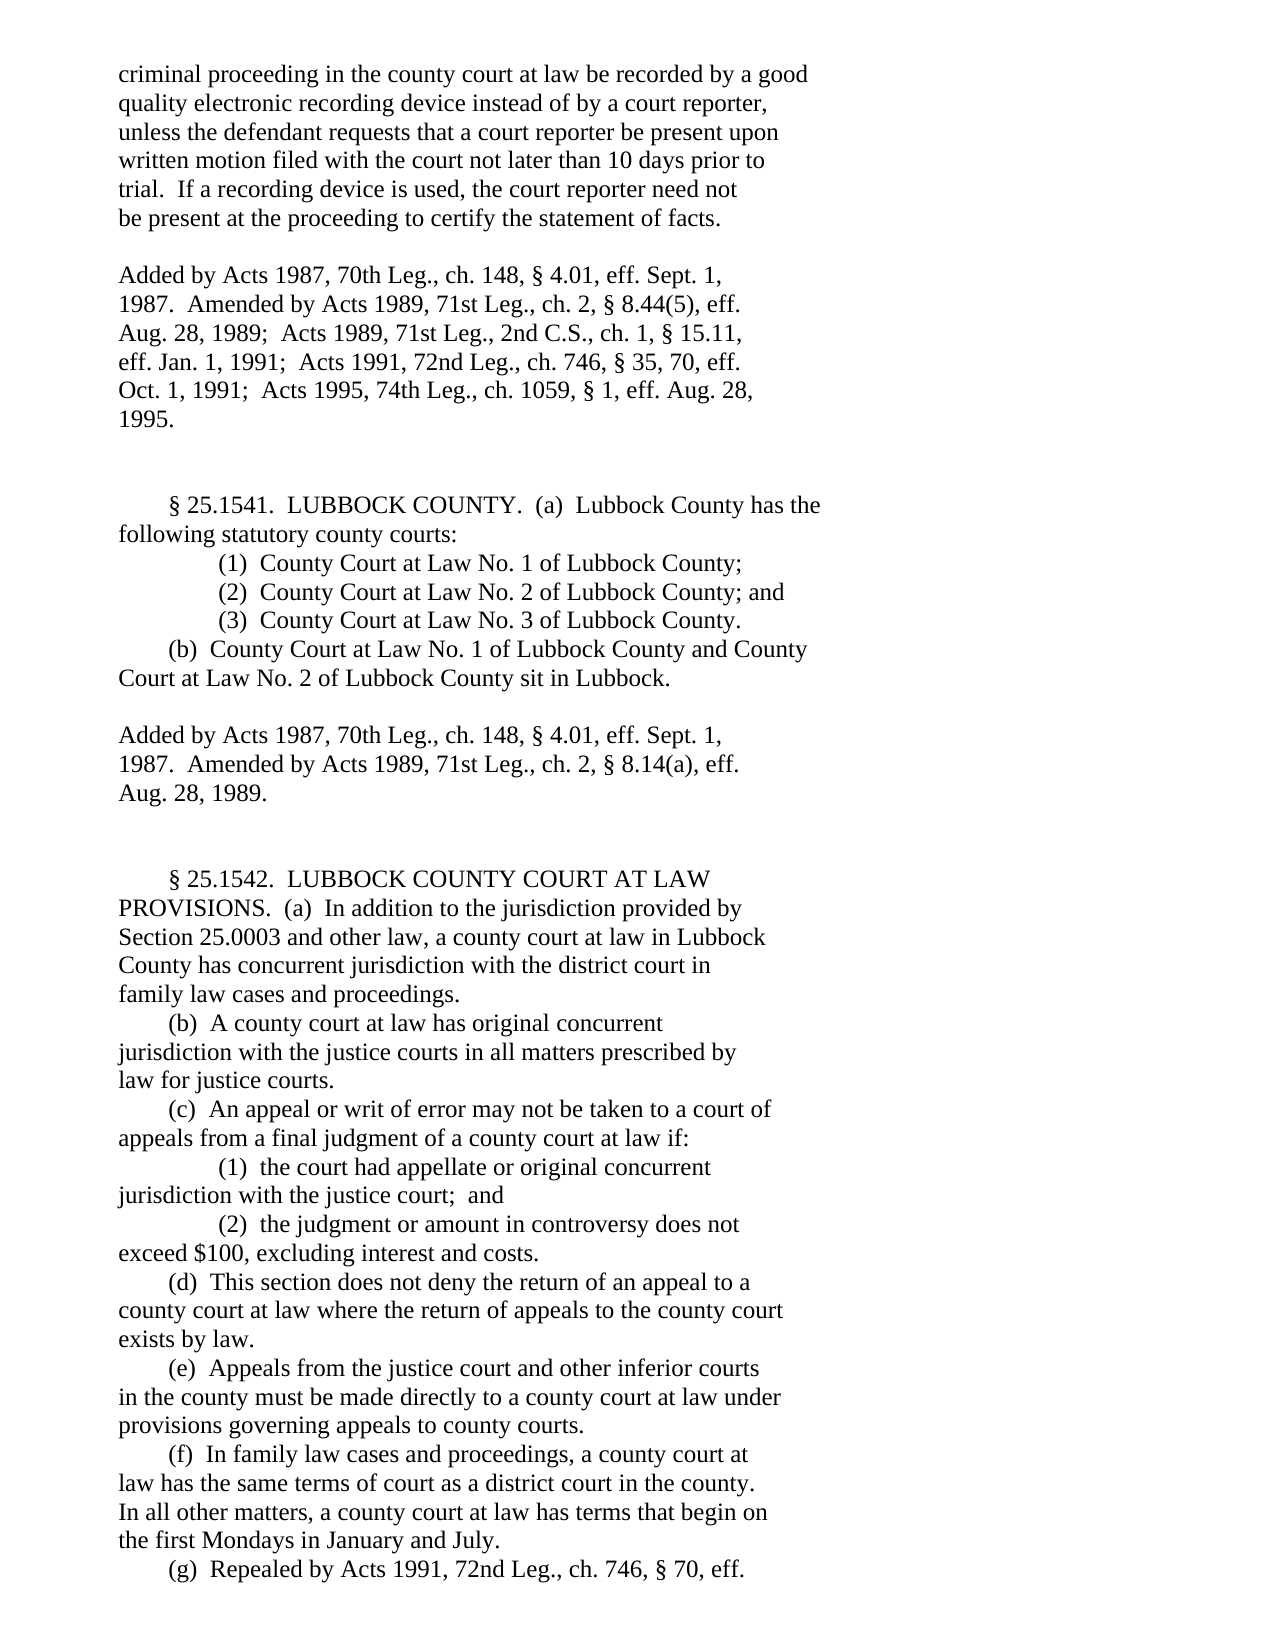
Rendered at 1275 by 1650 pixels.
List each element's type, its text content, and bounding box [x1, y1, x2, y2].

text 1987. Amended by Acts 1989, 71st Leg., ch. 2, § 8.44(5), eff. [118, 289, 1216, 318]
text (2) the judgment or amount in controversy does not [118, 1209, 1216, 1238]
text Aug. 28, 1989. [118, 778, 1216, 807]
text (d) This section does not deny the return of an appeal to a [118, 1267, 1216, 1295]
text County has concurrent jurisdiction with the district court in [118, 950, 1216, 979]
text Oct. 1, 1991; Acts 1995, 74th Leg., ch. 1059, § 1, eff. Aug. 28, [118, 375, 1216, 404]
text law has the same terms of court as a district court in the county. [118, 1468, 1216, 1497]
text (f) In family law cases and proceedings, a county court at [118, 1439, 1216, 1468]
text the first Mondays in January and July. [118, 1525, 1216, 1554]
text PROVISIONS. (a) In addition to the jurisdiction provided by [118, 893, 1216, 922]
text following statutory county courts: [118, 519, 1216, 548]
text Aug. 28, 1989; Acts 1989, 71st Leg., 2nd C.S., ch. 1, § 15.11, [118, 318, 1216, 347]
text (2) County Court at Law No. 2 of Lubbock County; and [118, 577, 1216, 605]
text 1995. [118, 404, 1216, 433]
text quality electronic recording device instead of by a court reporter, [118, 88, 1216, 117]
text exists by law. [118, 1324, 1216, 1353]
text (1) the court had appellate or original concurrent [118, 1152, 1216, 1180]
text be present at the proceeding to certify the statement of facts. [118, 203, 1216, 232]
text § 25.1542. LUBBOCK COUNTY COURT AT LAW [118, 864, 1216, 893]
text in the county must be made directly to a county court at law under [118, 1382, 1216, 1410]
text Added by Acts 1987, 70th Leg., ch. 148, § 4.01, eff. Sept. 1, [118, 260, 1216, 289]
text (1) County Court at Law No. 1 of Lubbock County; [118, 548, 1216, 577]
text unless the defendant requests that a court reporter be present upon [118, 117, 1216, 145]
text criminal proceeding in the county court at law be recorded by a good [118, 59, 1216, 88]
text written motion filed with the court not later than 10 days prior to [118, 145, 1216, 174]
text (3) County Court at Law No. 3 of Lubbock County. [118, 605, 1216, 634]
text provisions governing appeals to county courts. [118, 1410, 1216, 1439]
text trial. If a recording device is used, the court reporter need not [118, 174, 1216, 203]
text (c) An appeal or writ of error may not be taken to a court of [118, 1094, 1216, 1123]
text appeals from a final judgment of a county court at law if: [118, 1123, 1216, 1152]
text 1987. Amended by Acts 1989, 71st Leg., ch. 2, § 8.14(a), eff. [118, 749, 1216, 778]
text exceed $100, excluding interest and costs. [118, 1238, 1216, 1267]
text eff. Jan. 1, 1991; Acts 1991, 72nd Leg., ch. 746, § 35, 70, eff. [118, 347, 1216, 375]
text Section 25.0003 and other law, a county court at law in Lubbock [118, 922, 1216, 950]
text family law cases and proceedings. [118, 979, 1216, 1008]
text (b) County Court at Law No. 1 of Lubbock County and County [118, 634, 1216, 663]
text § 25.1541. LUBBOCK COUNTY. (a) Lubbock County has the [118, 490, 1216, 519]
text Added by Acts 1987, 70th Leg., ch. 148, § 4.01, eff. Sept. 1, [118, 720, 1216, 749]
text law for justice courts. [118, 1065, 1216, 1094]
text (b) A county court at law has original concurrent [118, 1008, 1216, 1037]
text Court at Law No. 2 of Lubbock County sit in Lubbock. [118, 663, 1216, 692]
text jurisdiction with the justice courts in all matters prescribed by [118, 1037, 1216, 1065]
text (e) Appeals from the justice court and other inferior courts [118, 1353, 1216, 1382]
text (g) Repealed by Acts 1991, 72nd Leg., ch. 746, § 70, eff. [118, 1554, 1216, 1583]
text jurisdiction with the justice court; and [118, 1180, 1216, 1209]
text In all other matters, a county court at law has terms that begin on [118, 1497, 1216, 1525]
text county court at law where the return of appeals to the county court [118, 1295, 1216, 1324]
